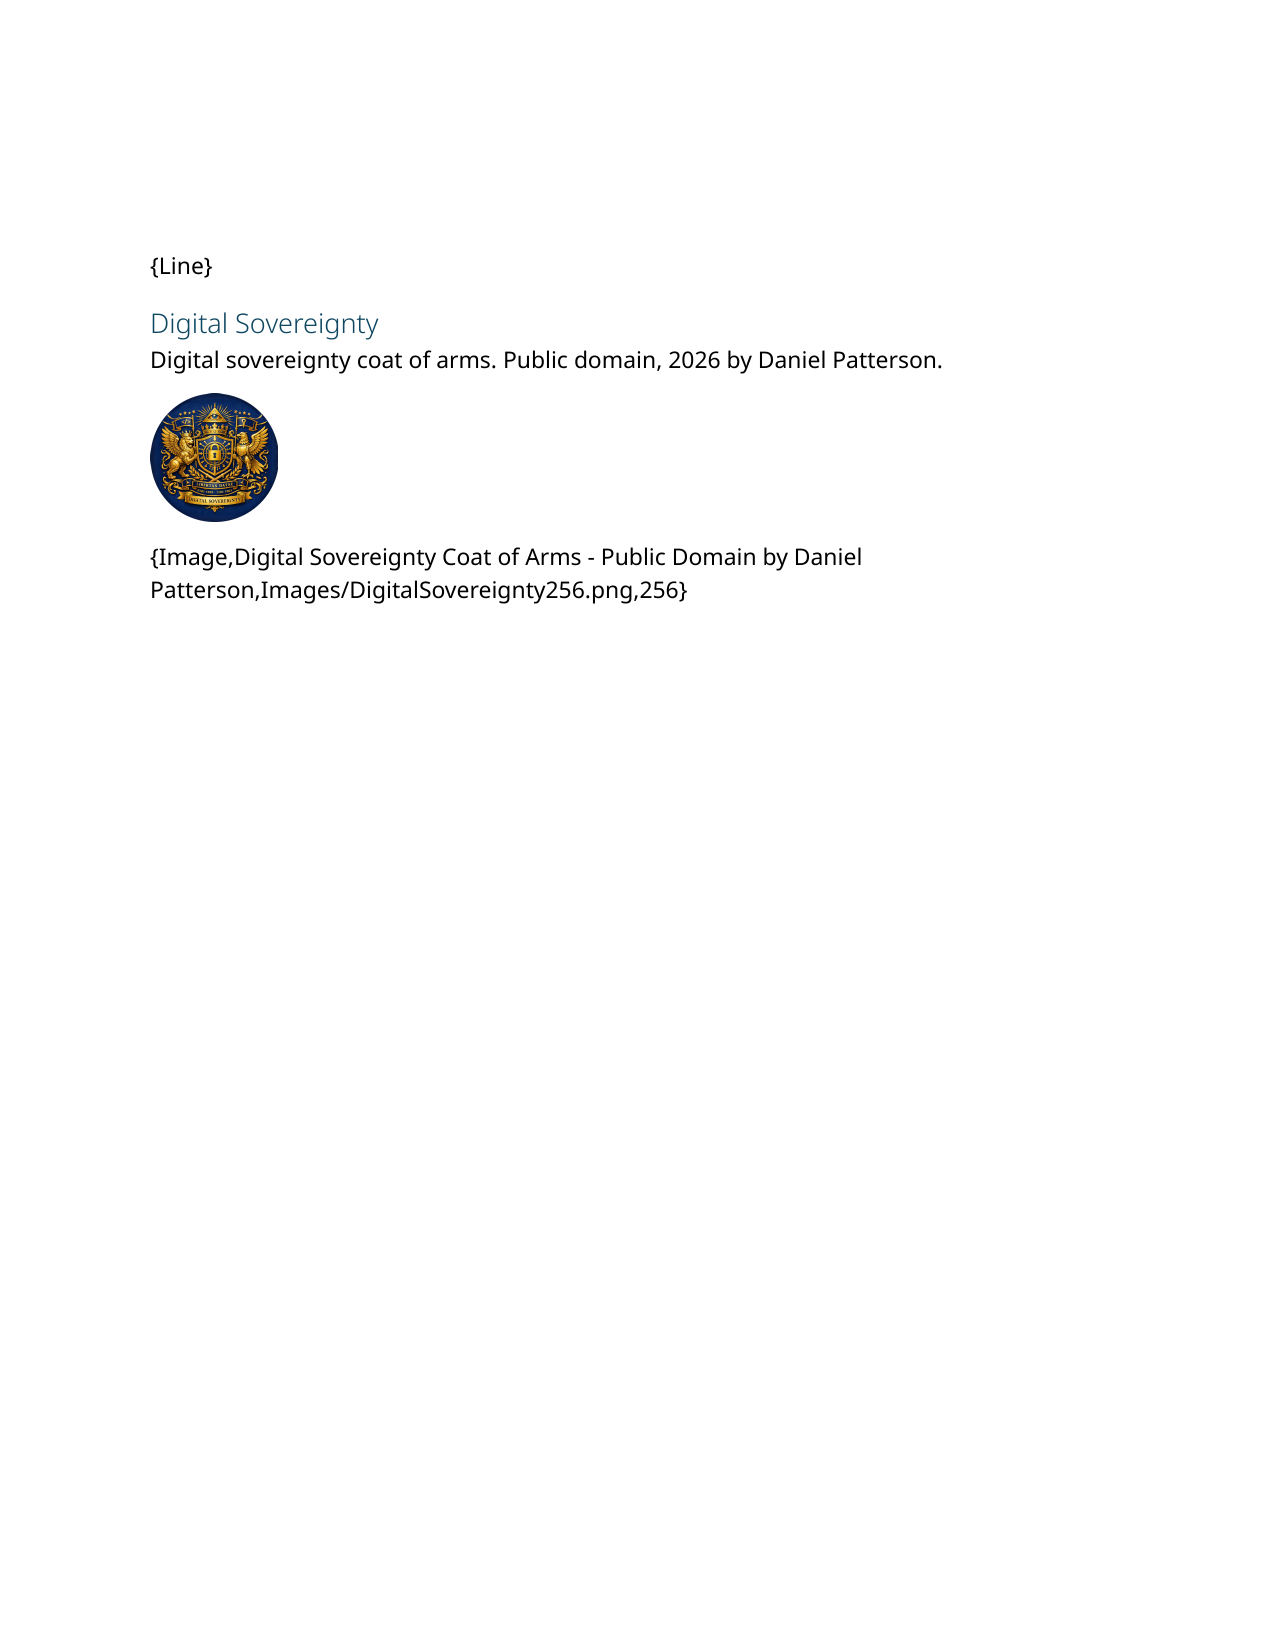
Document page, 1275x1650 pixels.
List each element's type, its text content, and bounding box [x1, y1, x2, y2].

text {Image,Digital Sovereignty Coat of Arms - Public Domain by Daniel Patterson,Images/DigitalSovereignty256.png,256} [150, 541, 1125, 606]
subtitle Digital Sovereignty [150, 304, 1125, 341]
picture [150, 393, 278, 522]
text Digital sovereignty coat of arms. Public domain, 2026 by Daniel Patterson. [150, 344, 1125, 375]
text {Line} [150, 250, 1125, 281]
